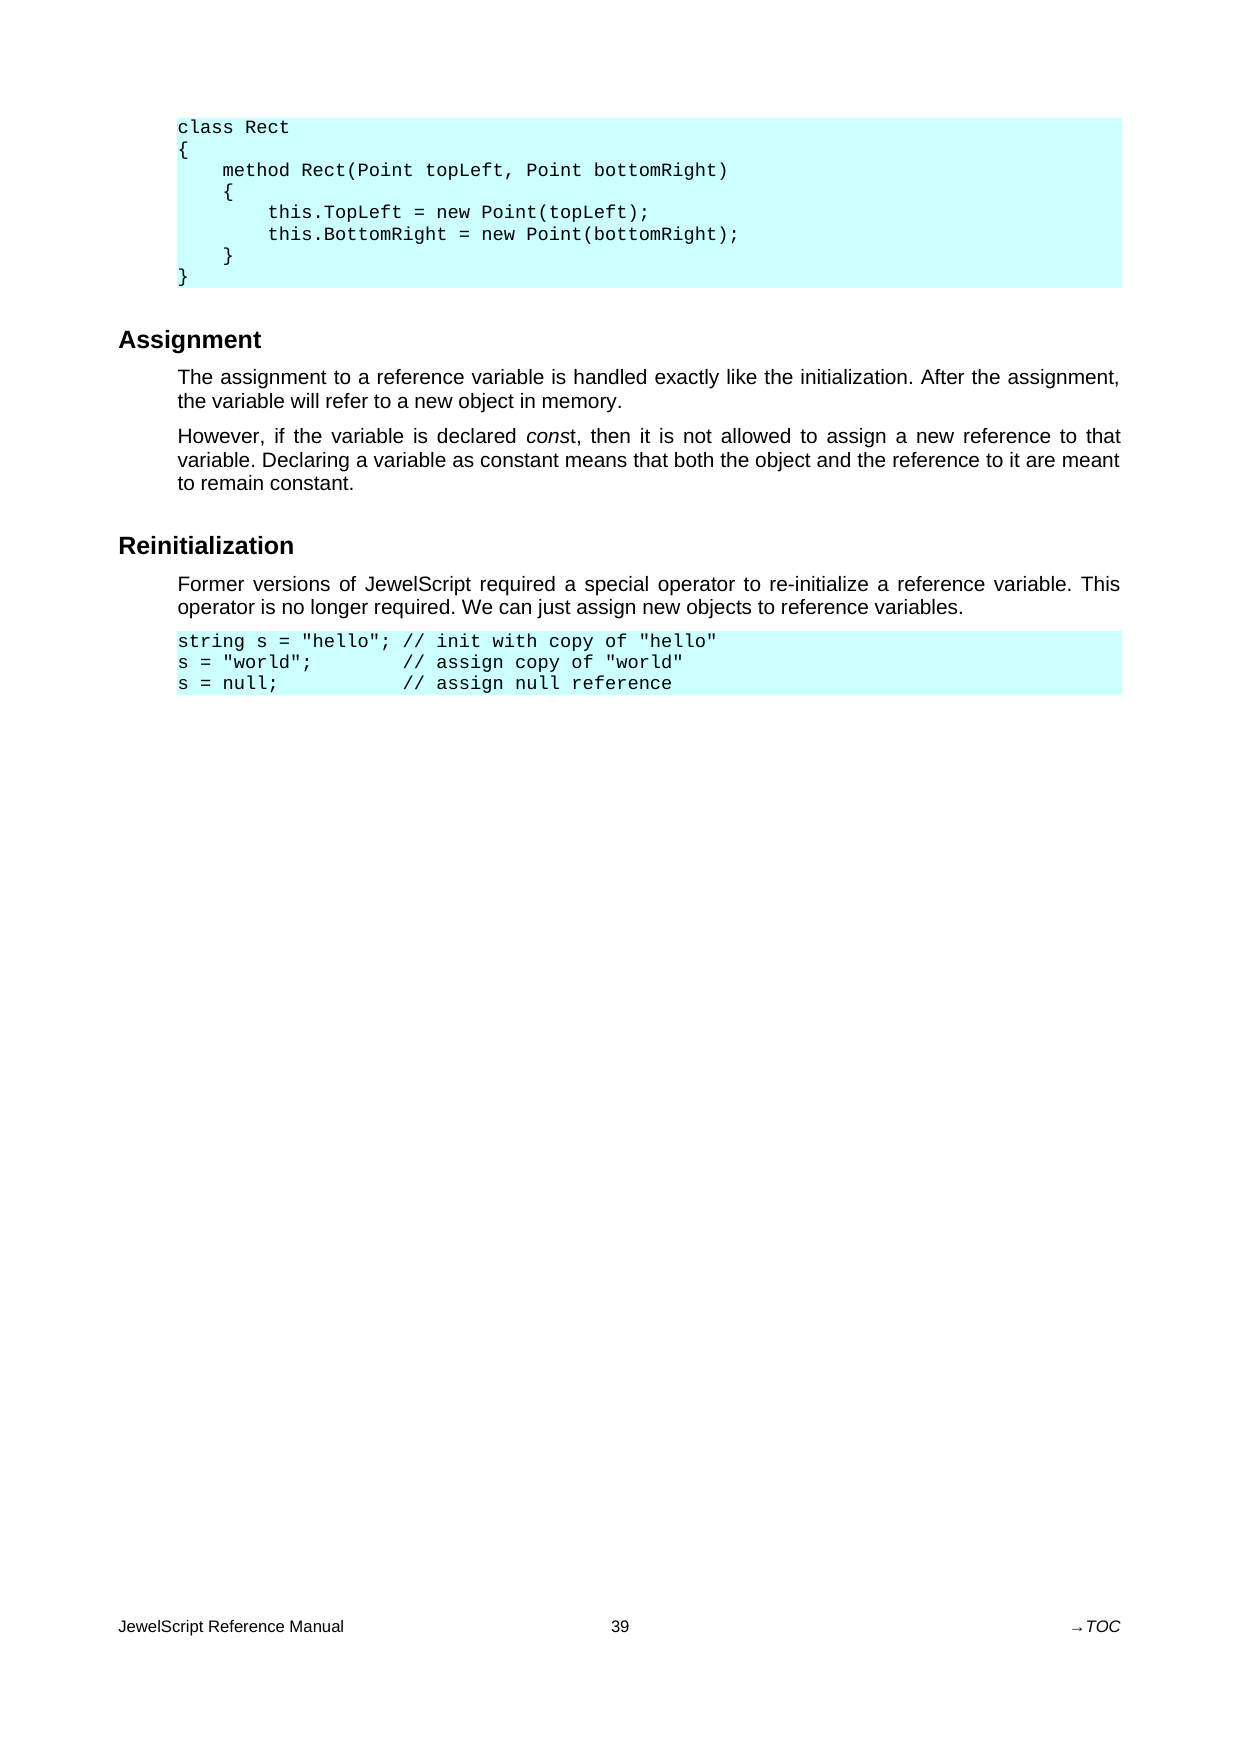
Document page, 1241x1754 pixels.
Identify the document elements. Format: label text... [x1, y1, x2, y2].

subtitle Reinitialization [118, 532, 1122, 560]
text Former versions of JewelScript required a special operator to re-initialize a reference variable. This operator is no longer required. We can just assign new objects to reference variables. [177, 572, 1122, 619]
text string s = "hello"; // init with copy of "hello" s = "world"; // assign copy of "world" s = null; // assign null reference [177, 631, 1122, 695]
text class Rect { method Rect(Point topLeft, Point bottomRight) { this.TopLeft = new Point(topLeft); this.BottomRight = new Point(bottomRight); } } [177, 118, 1122, 288]
subtitle Assignment [118, 326, 1122, 353]
text However, if the variable is declared const, then it is not allowed to assign a new reference to that variable. Declaring a variable as constant means that both the object and the reference to it are meant to remain constant. [177, 425, 1122, 494]
text The assignment to a reference variable is handled exactly like the initialization. After the assignment, the variable will refer to a new object in memory. [177, 366, 1122, 412]
